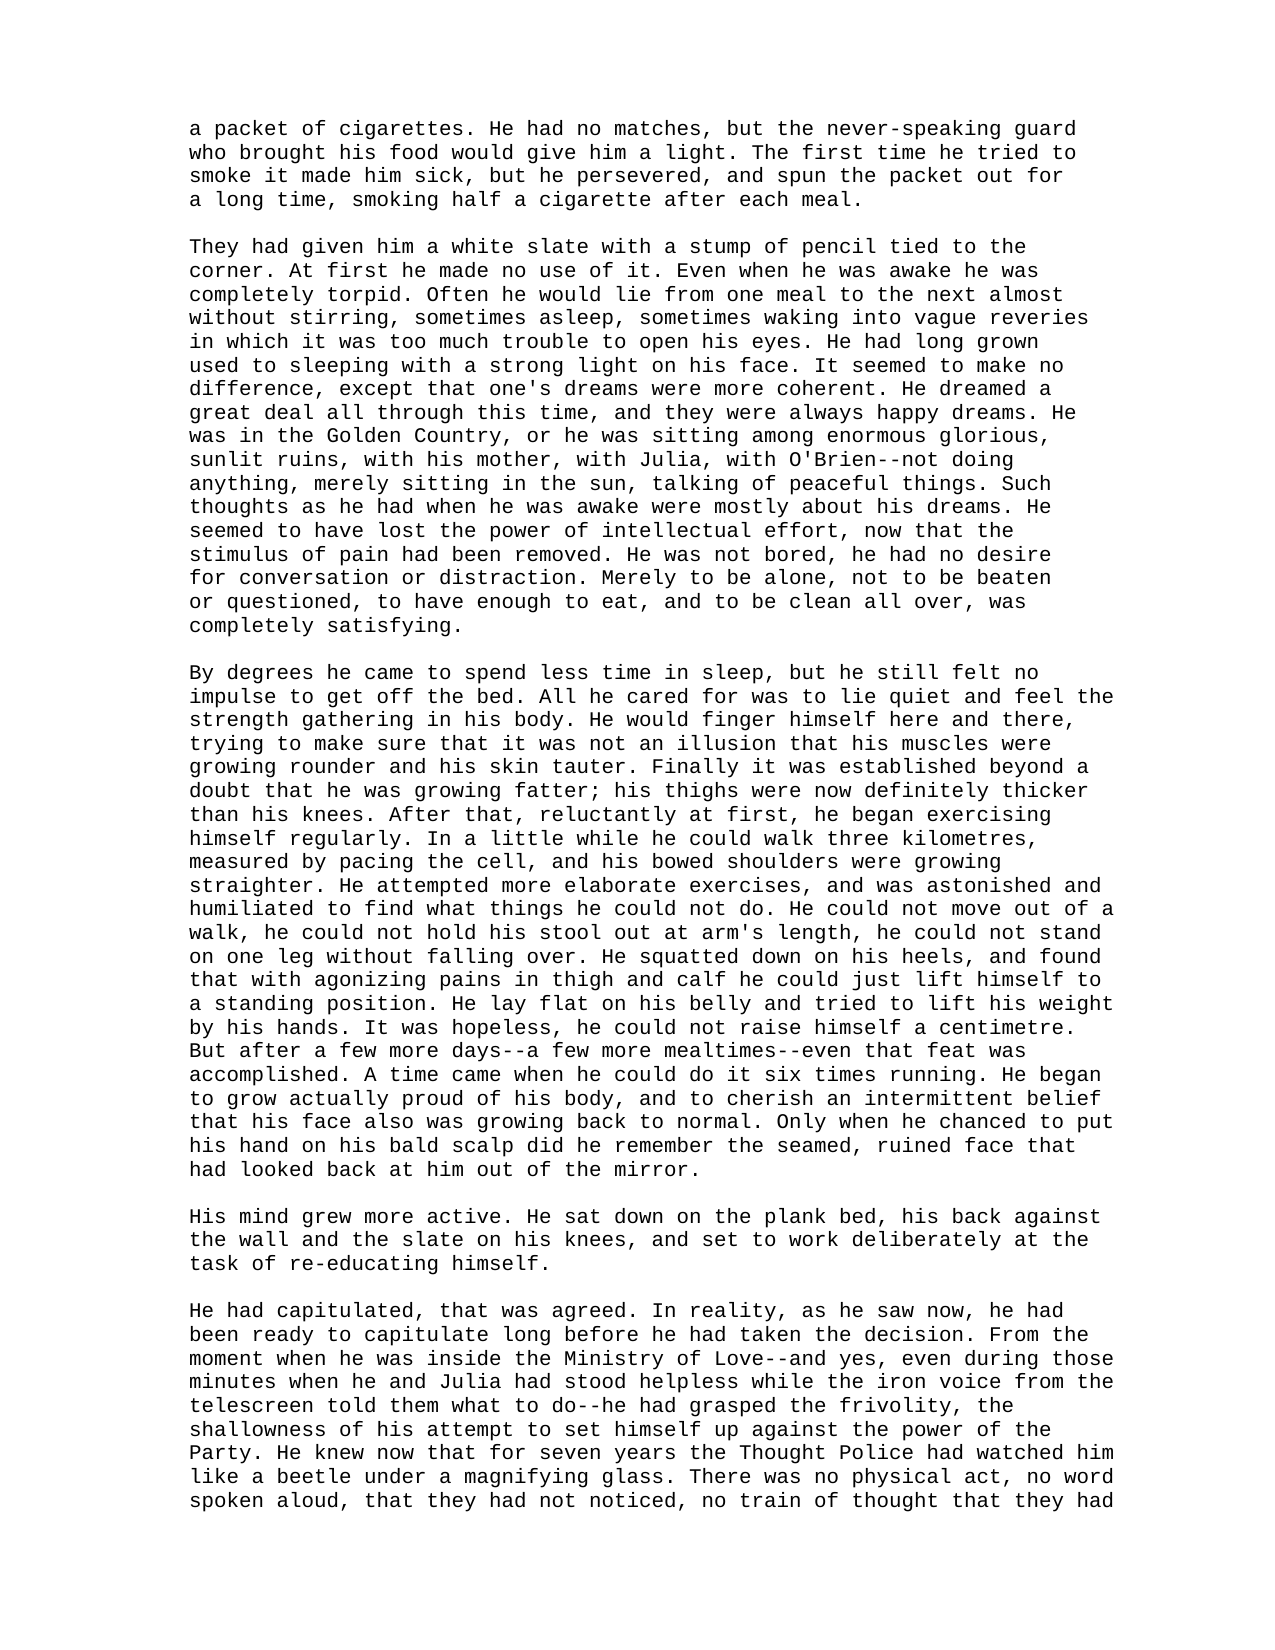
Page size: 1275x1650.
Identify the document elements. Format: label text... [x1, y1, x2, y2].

text without stirring, sometimes asleep, sometimes waking into vague reveries [189, 307, 1185, 331]
text in which it was too much trouble to open his eyes. He had long grown [189, 331, 1185, 354]
text completely satisfying. By degrees he came to spend less time in sleep, but he still felt no [189, 615, 1185, 686]
text was in the Golden Country, or he was sitting among enormous glorious, [189, 426, 1185, 449]
text accomplished. A time came when he could do it six times running. He began [189, 1064, 1185, 1088]
text doubt that he was growing fatter; his thighs were now definitely thicker [189, 780, 1185, 804]
text strength gathering in his body. He would finger himself here and there, [189, 709, 1185, 733]
text a long time, smoking half a cigarette after each meal. They had given him a white slate with a stump of pencil tied to the [189, 189, 1185, 260]
text himself regularly. In a little while he could walk three kilometres, [189, 827, 1185, 851]
text used to sleeping with a strong light on his face. It seemed to make no [189, 354, 1185, 378]
text by his hands. It was hopeless, he could not raise himself a centimetre. [189, 1017, 1185, 1040]
text impulse to get off the bed. All he cared for was to lie quiet and feel the [189, 686, 1185, 709]
text or questioned, to have enough to eat, and to be clean all over, was [189, 591, 1185, 615]
text stimulus of pain had been removed. He was not bored, he had no desire [189, 544, 1185, 567]
text his hand on his bald scalp did he remember the seamed, ruined face that [189, 1135, 1185, 1158]
text Party. He knew now that for seven years the Thought Police had watched him [189, 1442, 1185, 1466]
text to grow actually proud of his body, and to cherish an intermittent belief [189, 1088, 1185, 1111]
text great deal all through this time, and they were always happy dreams. He [189, 402, 1185, 426]
text moment when he was inside the Ministry of Love--and yes, even during those [189, 1348, 1185, 1371]
text walk, he could not hold his stool out at arm's length, he could not stand [189, 922, 1185, 946]
text task of re-educating himself. He had capitulated, that was agreed. In reality, as he saw now, he had [189, 1253, 1185, 1324]
text But after a few more days--a few more mealtimes--even that feat was [189, 1040, 1185, 1064]
text measured by pacing the cell, and his bowed shoulders were growing [189, 851, 1185, 875]
text sunlit ruins, with his mother, with Julia, with O'Brien--not doing [189, 449, 1185, 473]
text smoke it made him sick, but he persevered, and spun the packet out for [189, 165, 1185, 189]
text for conversation or distraction. Merely to be alone, not to be beaten [189, 567, 1185, 591]
text who brought his food would give him a light. The first time he tried to [189, 142, 1185, 165]
text had looked back at him out of the mirror. His mind grew more active. He sat down on the plank bed, his back against [189, 1158, 1185, 1229]
text spoken aloud, that they had not noticed, no train of thought that they had [189, 1489, 1185, 1513]
text anything, merely sitting in the sun, talking of peaceful things. Such [189, 473, 1185, 496]
text shallowness of his attempt to set himself up against the power of the [189, 1419, 1185, 1442]
text humiliated to find what things he could not do. He could not move out of a [189, 898, 1185, 922]
text the wall and the slate on his knees, and set to work deliberately at the [189, 1229, 1185, 1253]
text been ready to capitulate long before he had taken the decision. From the [189, 1324, 1185, 1348]
text seemed to have lost the power of intellectual effort, now that the [189, 520, 1185, 544]
text telescreen told them what to do--he had grasped the frivolity, the [189, 1395, 1185, 1419]
text completely torpid. Often he would lie from one meal to the next almost [189, 284, 1185, 307]
text trying to make sure that it was not an illusion that his muscles were [189, 733, 1185, 757]
text growing rounder and his skin tauter. Finally it was established beyond a [189, 757, 1185, 780]
text a packet of cigarettes. He had no matches, but the never-speaking guard [189, 118, 1185, 142]
text minutes when he and Julia had stood helpless while the iron voice from the [189, 1371, 1185, 1395]
text that with agonizing pains in thigh and calf he could just lift himself to [189, 969, 1185, 993]
text on one leg without falling over. He squatted down on his heels, and found [189, 946, 1185, 969]
text like a beetle under a magnifying glass. There was no physical act, no word [189, 1466, 1185, 1489]
text straighter. He attempted more elaborate exercises, and was astonished and [189, 875, 1185, 898]
text than his knees. After that, reluctantly at first, he began exercising [189, 804, 1185, 827]
text a standing position. He lay flat on his belly and tried to lift his weight [189, 993, 1185, 1017]
text that his face also was growing back to normal. Only when he chanced to put [189, 1111, 1185, 1135]
text thoughts as he had when he was awake were mostly about his dreams. He [189, 496, 1185, 520]
text difference, except that one's dreams were more coherent. He dreamed a [189, 378, 1185, 402]
text corner. At first he made no use of it. Even when he was awake he was [189, 260, 1185, 284]
